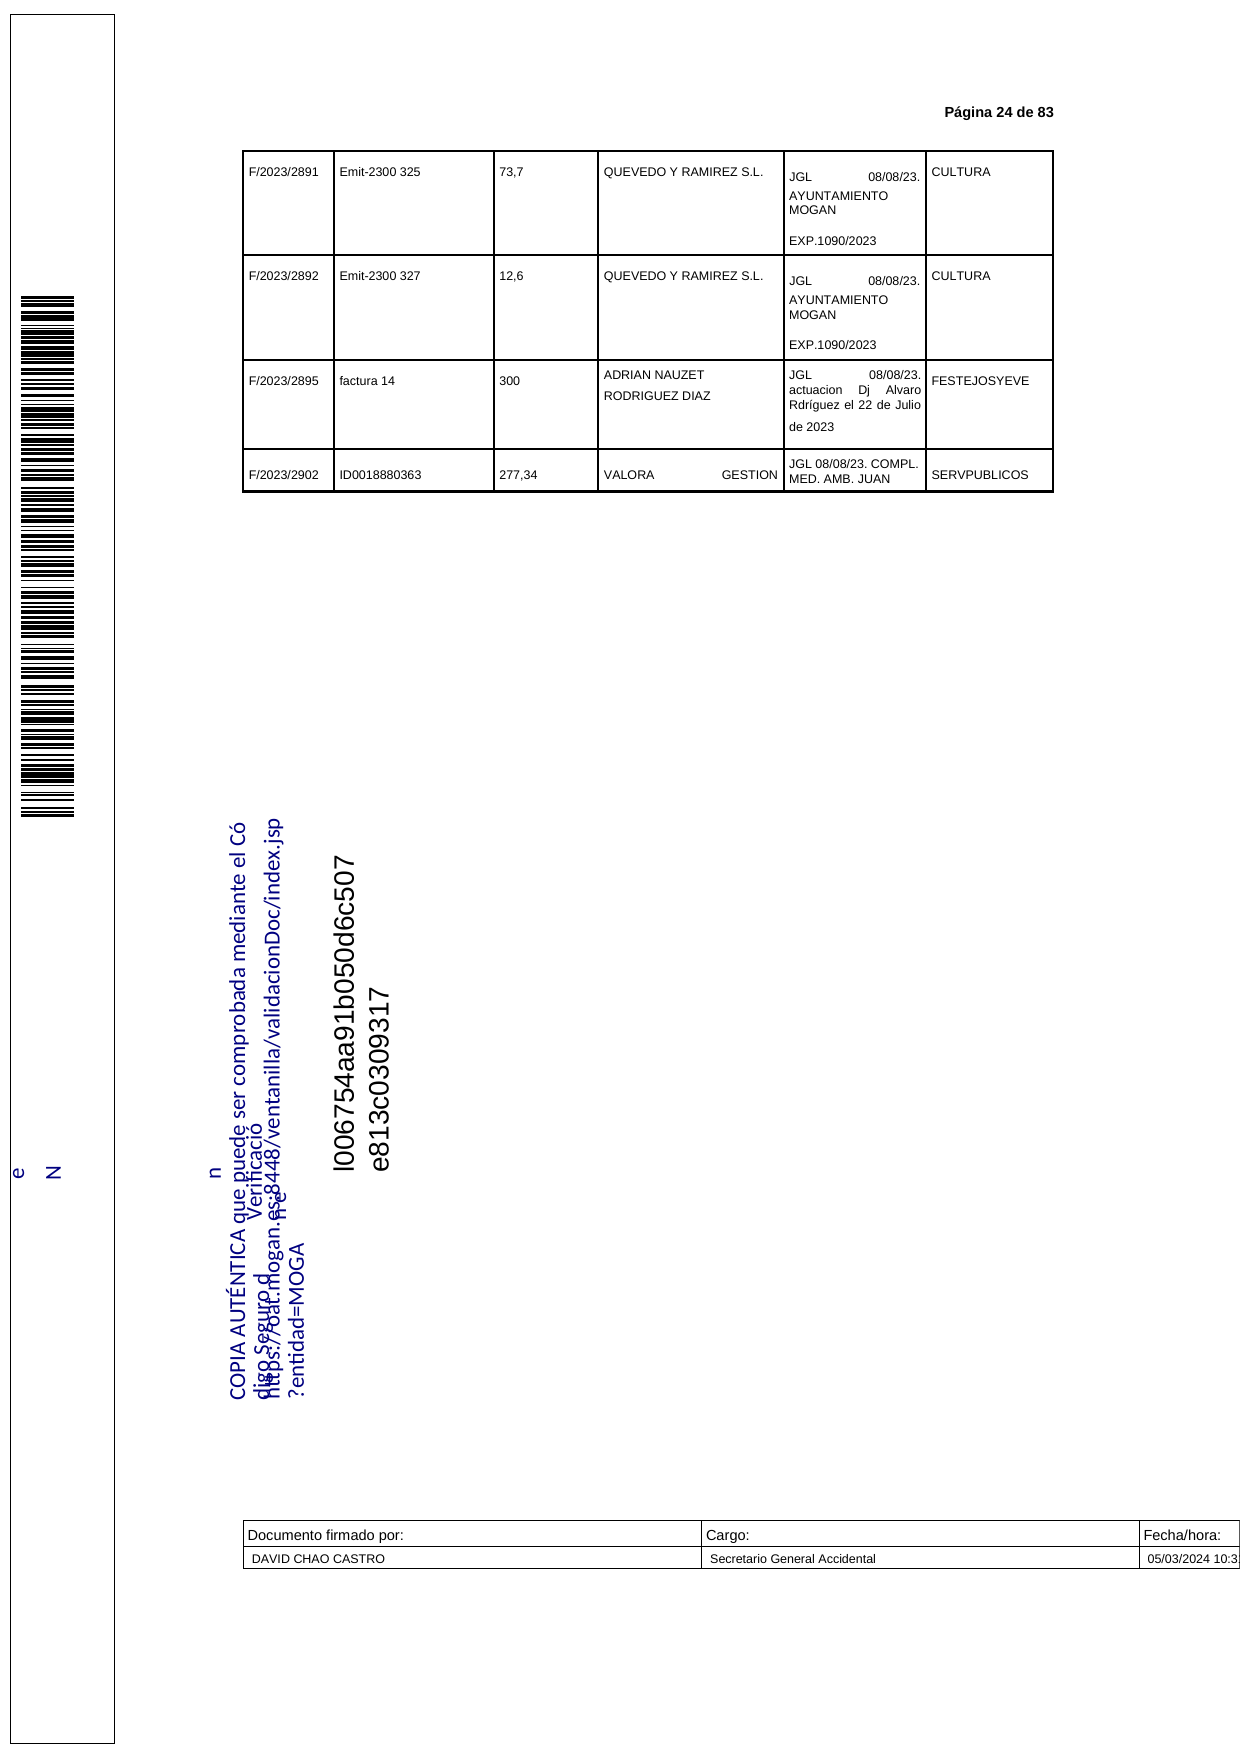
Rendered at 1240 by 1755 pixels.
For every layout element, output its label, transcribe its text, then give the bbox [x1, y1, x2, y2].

table_cell QUEVEDO Y RAMIREZ S.L. [599, 256, 783, 358]
table_cell SERVPUBLICOS [927, 450, 1052, 490]
table_cell F/2023/2895 [244, 361, 333, 448]
table_cell JGL 08/08/23. AYUNTAMIENTO MOGAN EXP.1090/2023 [785, 256, 925, 358]
table_cell FESTEJOSYEVE [927, 361, 1052, 448]
table_cell 12,6 [495, 256, 597, 358]
table_cell 300 [495, 361, 597, 448]
table_cell F/2023/2902 [244, 450, 333, 490]
table_cell 73,7 [495, 152, 597, 254]
table_cell factura 14 [335, 361, 493, 448]
table_cell F/2023/2892 [244, 256, 333, 358]
table_cell F/2023/2891 [244, 152, 333, 254]
table_cell ADRIAN NAUZET RODRIGUEZ DIAZ [599, 361, 783, 448]
table_cell Emit-2300 325 [335, 152, 493, 254]
table_cell VALORA GESTION [599, 450, 783, 490]
table_cell ID0018880363 [335, 450, 493, 490]
table_cell CULTURA [927, 256, 1052, 358]
table_cell QUEVEDO Y RAMIREZ S.L. [599, 152, 783, 254]
table_cell Emit-2300 327 [335, 256, 493, 358]
table_cell CULTURA [927, 152, 1052, 254]
table_cell JGL 08/08/23. AYUNTAMIENTO MOGAN EXP.1090/2023 [785, 152, 925, 254]
table_cell 277,34 [495, 450, 597, 490]
table_cell JGL 08/08/23. actuacion Dj Alvaro Rdríguez el 22 de Julio de 2023 [785, 361, 925, 448]
table_cell JGL 08/08/23. COMPL. MED. AMB. JUAN [785, 450, 925, 490]
